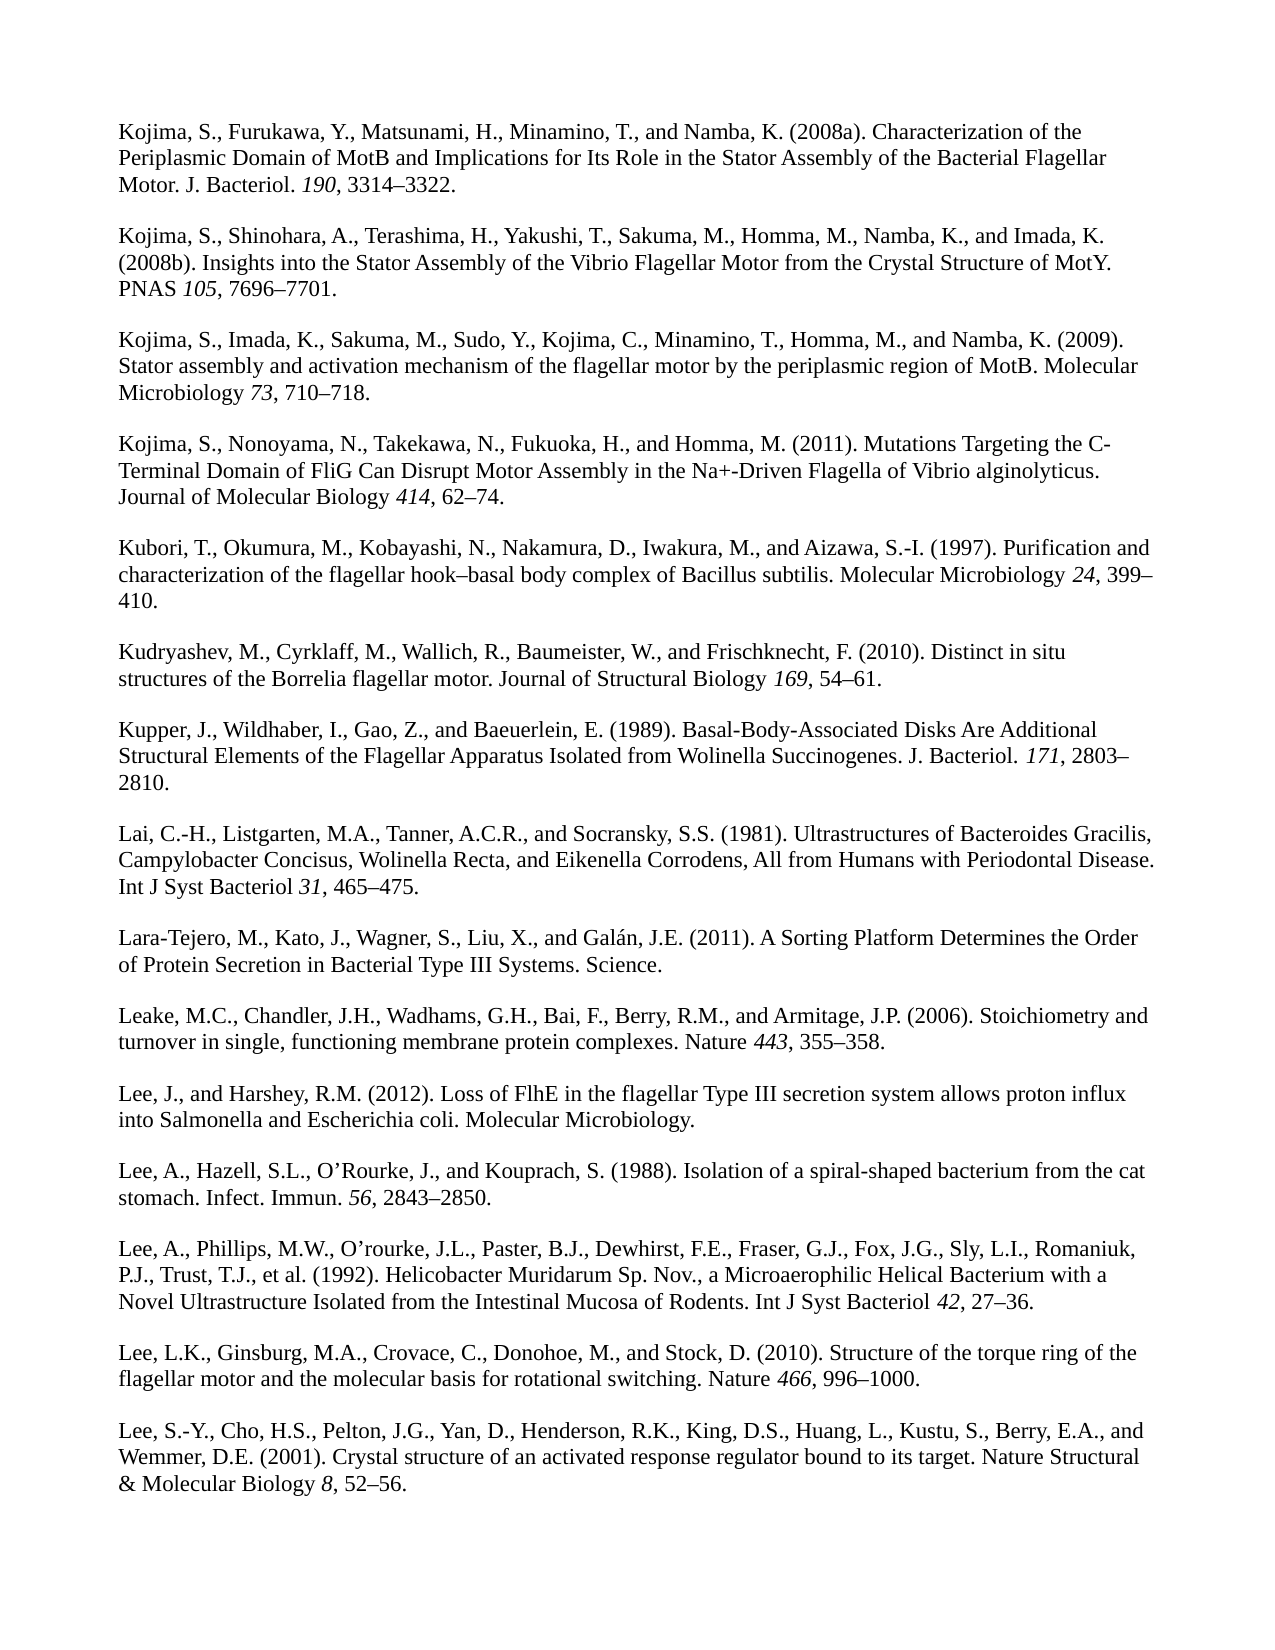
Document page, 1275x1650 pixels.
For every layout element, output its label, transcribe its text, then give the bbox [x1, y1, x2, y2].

text Kupper, J., Wildhaber, I., Gao, Z., and Baeuerlein, E. (1989). Basal-Body-Associated Disks Are Additional Structural Elements of the Flagellar Apparatus Isolated from Wolinella Succinogenes. J. Bacteriol. 171, 2803–2810. [118, 716, 1157, 795]
text Lee, A., Phillips, M.W., O’rourke, J.L., Paster, B.J., Dewhirst, F.E., Fraser, G.J., Fox, J.G., Sly, L.I., Romaniuk, P.J., Trust, T.J., et al. (1992). Helicobacter Muridarum Sp. Nov., a Microaerophilic Helical Bacterium with a Novel Ultrastructure Isolated from the Intestinal Mucosa of Rodents. Int J Syst Bacteriol 42, 27–36. [118, 1235, 1157, 1314]
text Lee, J., and Harshey, R.M. (2012). Loss of FlhE in the flagellar Type III secretion system allows proton influx into Salmonella and Escherichia coli. Molecular Microbiology. [118, 1080, 1157, 1132]
text Lara-Tejero, M., Kato, J., Wagner, S., Liu, X., and Galán, J.E. (2011). A Sorting Platform Determines the Order of Protein Secretion in Bacterial Type III Systems. Science. [118, 924, 1157, 977]
text Lee, A., Hazell, S.L., O’Rourke, J., and Kouprach, S. (1988). Isolation of a spiral-shaped bacterium from the cat stomach. Infect. Immun. 56, 2843–2850. [118, 1157, 1157, 1210]
text Leake, M.C., Chandler, J.H., Wadhams, G.H., Bai, F., Berry, R.M., and Armitage, J.P. (2006). Stoichiometry and turnover in single, functioning membrane protein complexes. Nature 443, 355–358. [118, 1002, 1157, 1055]
text Lee, S.-Y., Cho, H.S., Pelton, J.G., Yan, D., Henderson, R.K., King, D.S., Huang, L., Kustu, S., Berry, E.A., and Wemmer, D.E. (2001). Crystal structure of an activated response regulator bound to its target. Nature Structural & Molecular Biology 8, 52–56. [118, 1417, 1157, 1496]
text Lai, C.-H., Listgarten, M.A., Tanner, A.C.R., and Socransky, S.S. (1981). Ultrastructures of Bacteroides Gracilis, Campylobacter Concisus, Wolinella Recta, and Eikenella Corrodens, All from Humans with Periodontal Disease. Int J Syst Bacteriol 31, 465–475. [118, 820, 1157, 899]
text Kubori, T., Okumura, M., Kobayashi, N., Nakamura, D., Iwakura, M., and Aizawa, S.-I. (1997). Purification and characterization of the flagellar hook–basal body complex of Bacillus subtilis. Molecular Microbiology 24, 399–410. [118, 534, 1157, 613]
text Kojima, S., Furukawa, Y., Matsunami, H., Minamino, T., and Namba, K. (2008a). Characterization of the Periplasmic Domain of MotB and Implications for Its Role in the Stator Assembly of the Bacterial Flagellar Motor. J. Bacteriol. 190, 3314–3322. [118, 118, 1157, 197]
text Kojima, S., Nonoyama, N., Takekawa, N., Fukuoka, H., and Homma, M. (2011). Mutations Targeting the C-Terminal Domain of FliG Can Disrupt Motor Assembly in the Na+-Driven Flagella of Vibrio alginolyticus. Journal of Molecular Biology 414, 62–74. [118, 430, 1157, 509]
text Kojima, S., Imada, K., Sakuma, M., Sudo, Y., Kojima, C., Minamino, T., Homma, M., and Namba, K. (2009). Stator assembly and activation mechanism of the flagellar motor by the periplasmic region of MotB. Molecular Microbiology 73, 710–718. [118, 326, 1157, 405]
text Kudryashev, M., Cyrklaff, M., Wallich, R., Baumeister, W., and Frischknecht, F. (2010). Distinct in situ structures of the Borrelia flagellar motor. Journal of Structural Biology 169, 54–61. [118, 638, 1157, 691]
text Lee, L.K., Ginsburg, M.A., Crovace, C., Donohoe, M., and Stock, D. (2010). Structure of the torque ring of the flagellar motor and the molecular basis for rotational switching. Nature 466, 996–1000. [118, 1339, 1157, 1392]
text Kojima, S., Shinohara, A., Terashima, H., Yakushi, T., Sakuma, M., Homma, M., Namba, K., and Imada, K. (2008b). Insights into the Stator Assembly of the Vibrio Flagellar Motor from the Crystal Structure of MotY. PNAS 105, 7696–7701. [118, 222, 1157, 301]
